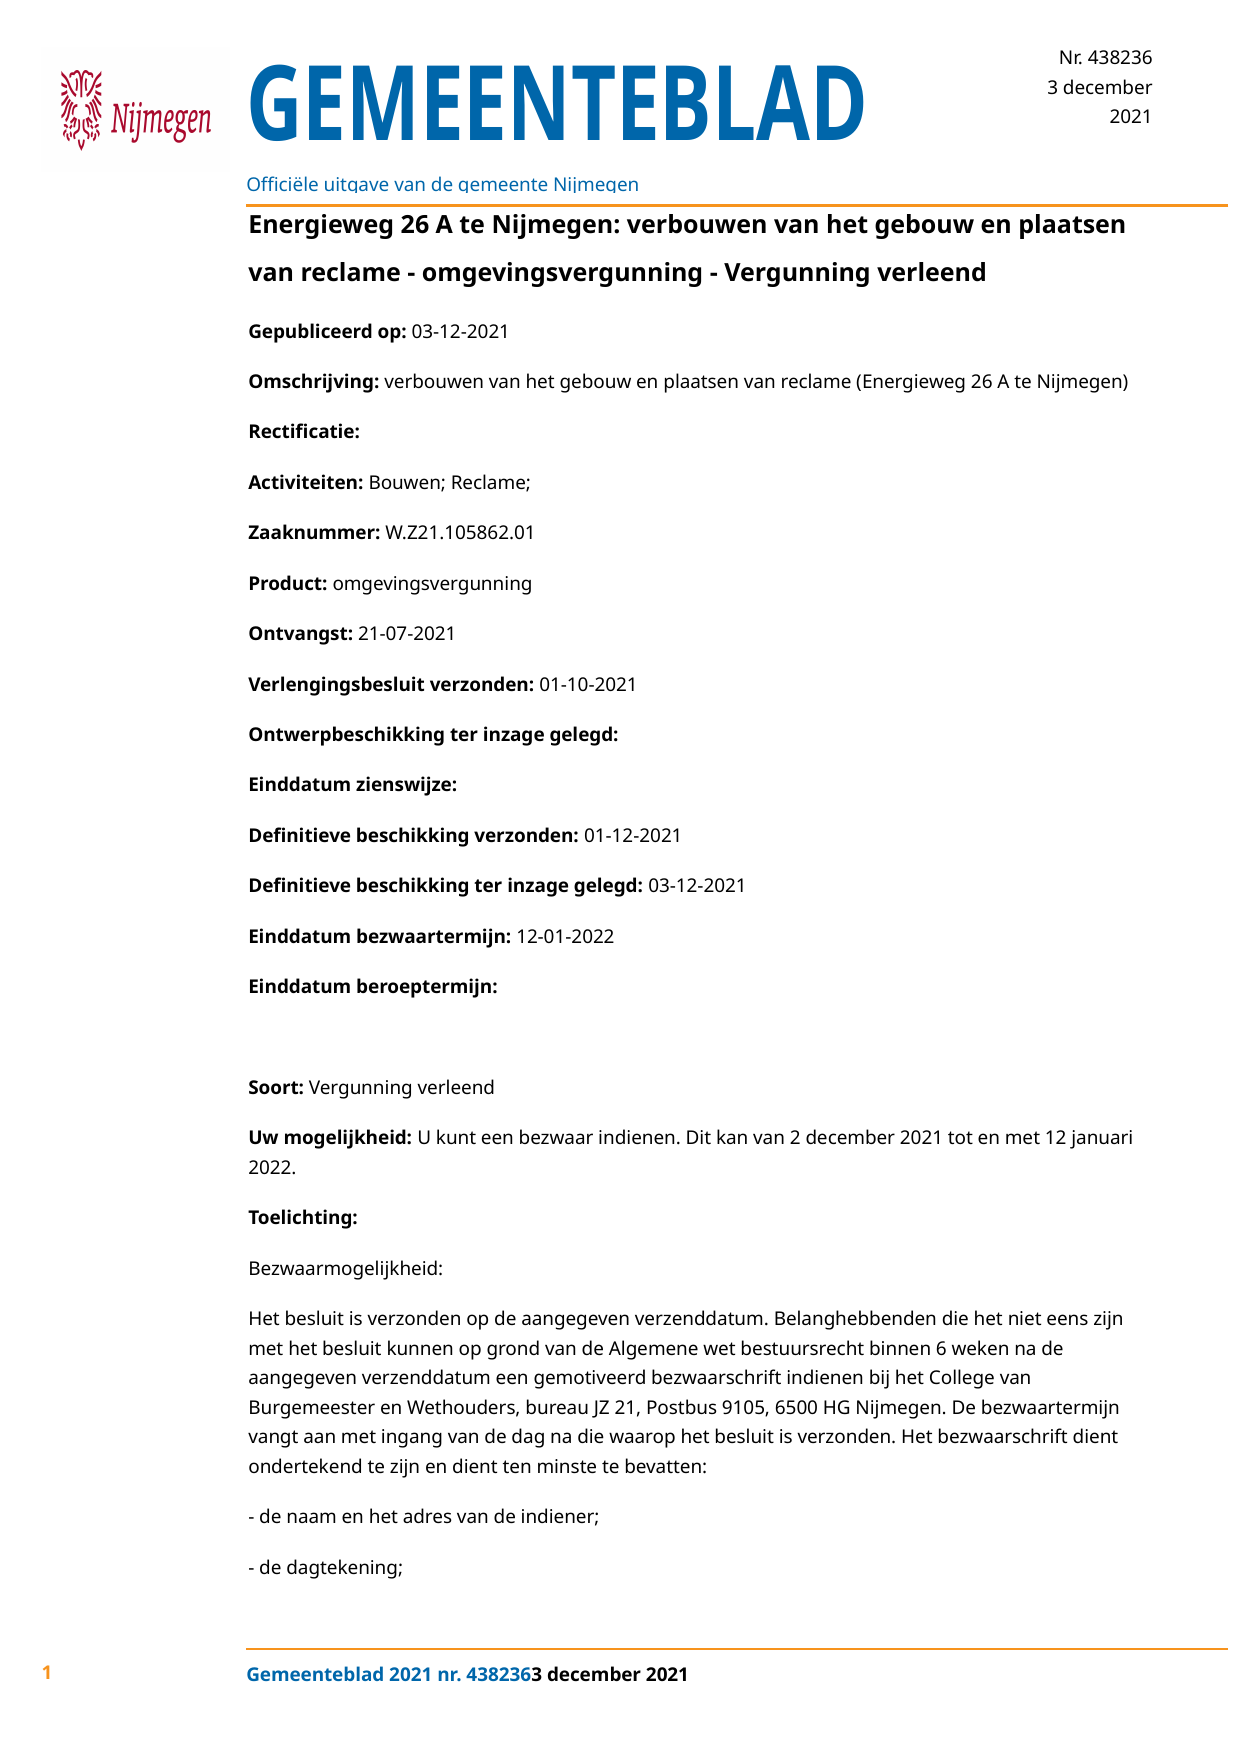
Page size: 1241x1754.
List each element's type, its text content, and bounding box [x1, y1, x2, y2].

text Het besluit is verzonden op de aangegeven verzenddatum. Belanghebbenden die het niet eens zijn met het besluit kunnen op grond van de Algemene wet bestuursrecht binnen 6 weken na de aangegeven verzenddatum een gemotiveerd bezwaarschrift indienen bij het College van Burgemeester en Wethouders, bureau JZ 21, Postbus 9105, 6500 HG Nijmegen. De bezwaartermijn vangt aan met ingang van de dag na die waarop het besluit is verzonden. Het bezwaarschrift dient ondertekend te zijn en dient ten minste te bevatten: [248, 1305, 1152, 1479]
text Bezwaarmogelijkheid: [248, 1255, 1152, 1281]
text Omschrijving: verbouwen van het gebouw en plaatsen van reclame (Energieweg 26 A te Nijmegen) [248, 368, 1152, 394]
text - de dagtekening; [248, 1554, 1152, 1580]
text Definitieve beschikking verzonden: 01-12-2021 [248, 822, 1152, 848]
text Activiteiten: Bouwen; Reclame; [248, 469, 1152, 495]
text Uw mogelijkheid: U kunt een bezwaar indienen. Dit kan van 2 december 2021 tot en met 12 januari 2022. [248, 1124, 1152, 1180]
text Toelichting: [248, 1204, 1152, 1230]
text Einddatum beroeptermijn: [248, 973, 1152, 999]
text Ontwerpbeschikking ter inzage gelegd: [248, 721, 1152, 747]
text Definitieve beschikking ter inzage gelegd: 03-12-2021 [248, 872, 1152, 898]
text Rectificatie: [248, 419, 1152, 444]
text Einddatum zienswijze: [248, 772, 1152, 797]
text Verlengingsbesluit verzonden: 01-10-2021 [248, 671, 1152, 697]
text Einddatum bezwaartermijn: 12-01-2022 [248, 923, 1152, 949]
text Soort: Vergunning verleend [248, 1074, 1152, 1100]
text Zaaknummer: W.Z21.105862.01 [248, 519, 1152, 545]
text - de naam en het adres van de indiener; [248, 1504, 1152, 1529]
text Product: omgevingsvergunning [248, 570, 1152, 596]
picture [41, 47, 231, 172]
text Energieweg 26 A te Nijmegen: verbouwen van het gebouw en plaatsen van reclame - omgevingsvergunning - Vergunning verleend [248, 207, 1152, 288]
text Ontvangst: 21-07-2021 [248, 620, 1152, 646]
text Gepubliceerd op: 03-12-2021 [248, 318, 1152, 344]
